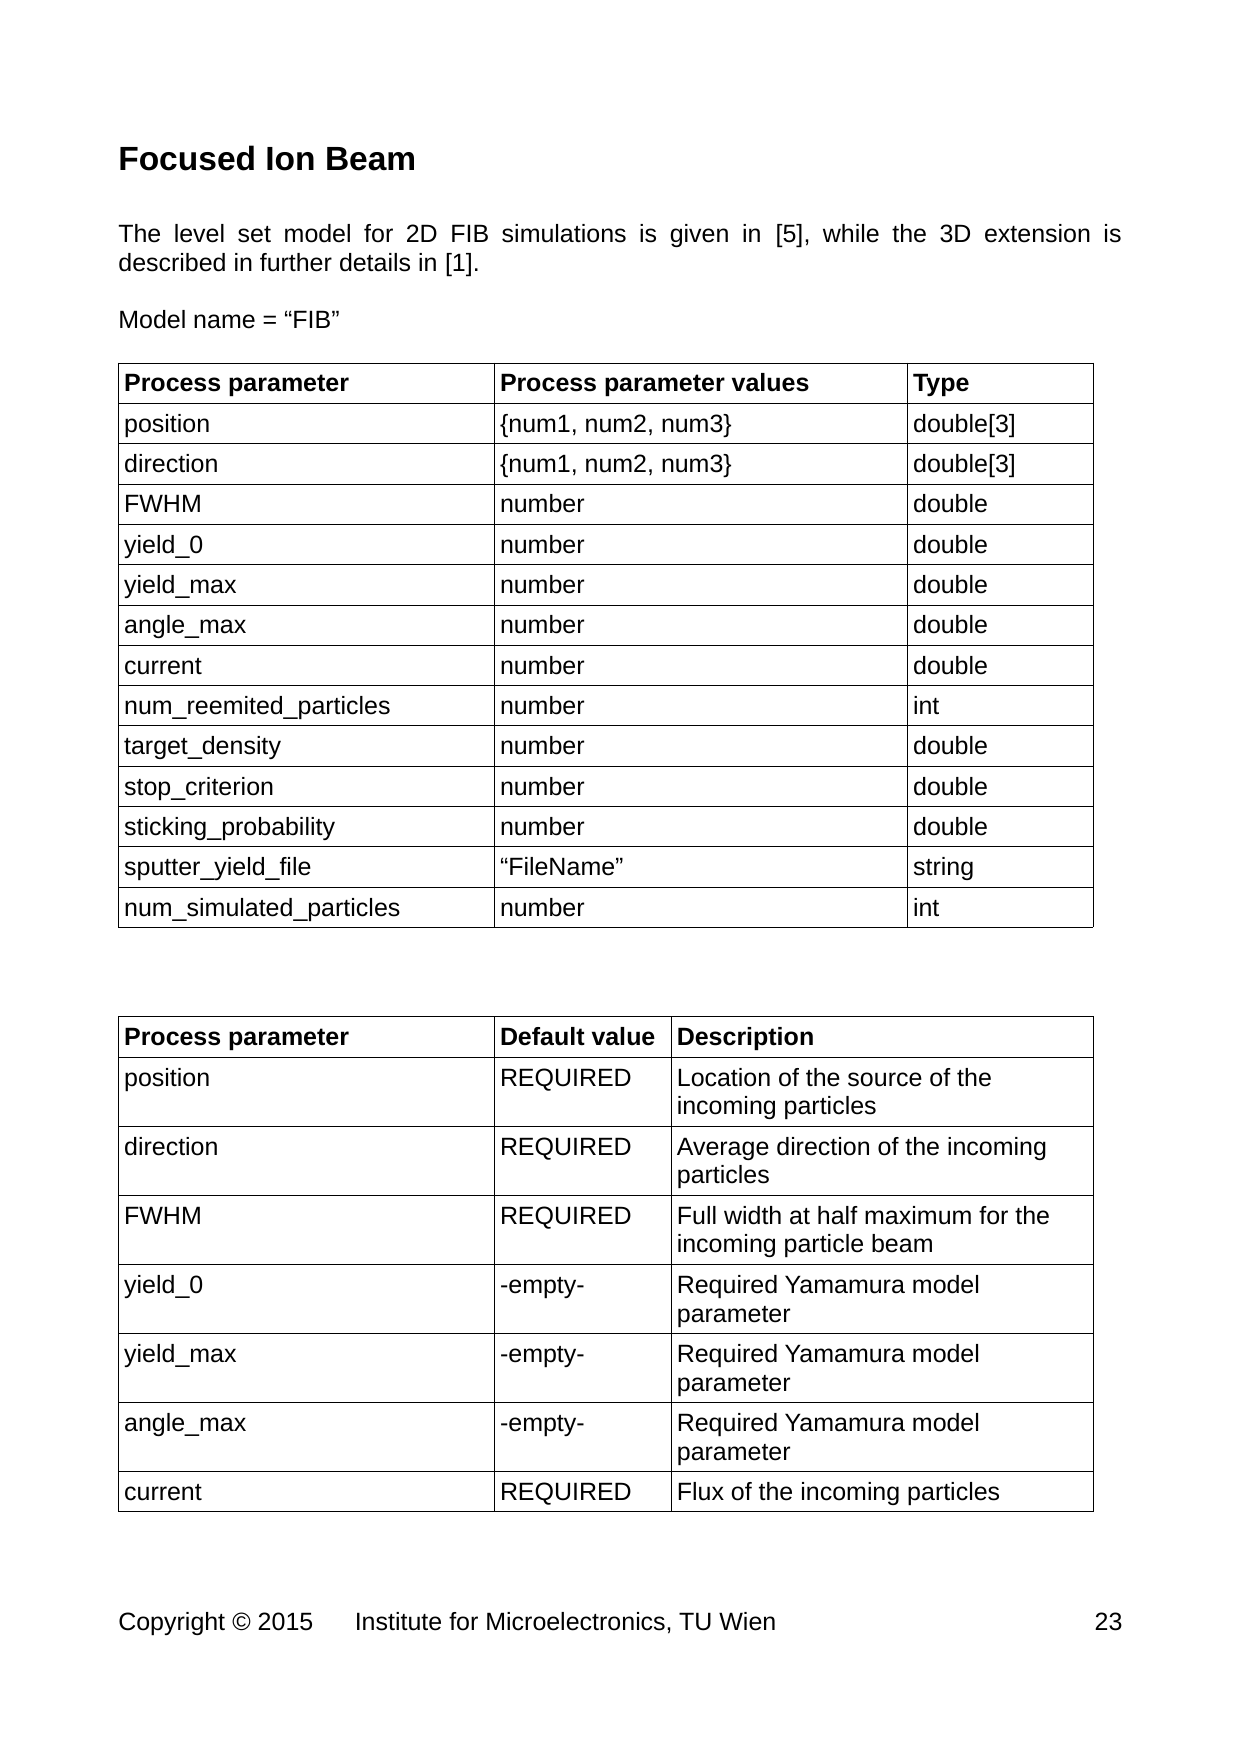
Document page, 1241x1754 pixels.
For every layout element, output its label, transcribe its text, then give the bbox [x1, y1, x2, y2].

table_cell Full width at half maximum for the incoming particle beam [672, 1196, 1093, 1264]
table_cell REQUIRED [495, 1196, 671, 1264]
table_cell double[3] [908, 444, 1093, 483]
table_cell number [495, 565, 907, 604]
table_cell direction [119, 1127, 494, 1195]
table_cell Location of the source of the incoming particles [672, 1058, 1093, 1126]
table_cell Required Yamamura model parameter [672, 1403, 1093, 1471]
table_cell angle_max [119, 606, 494, 645]
table_header Process parameter [119, 1017, 494, 1057]
text Model name = “FIB” [118, 305, 1122, 334]
table_header Default value [495, 1017, 671, 1057]
table_cell double[3] [908, 404, 1093, 443]
table_cell {num1, num2, num3} [495, 404, 907, 443]
table_cell string [908, 847, 1093, 887]
table_cell number [495, 807, 907, 846]
table_cell angle_max [119, 1403, 494, 1471]
table_cell Required Yamamura model parameter [672, 1334, 1093, 1402]
table_cell FWHM [119, 1196, 494, 1264]
table_cell target_density [119, 726, 494, 766]
table_cell sticking_probability [119, 807, 494, 846]
subtitle Focused Ion Beam [118, 139, 1122, 178]
table_cell double [908, 807, 1093, 846]
table_cell -empty- [495, 1334, 671, 1402]
table_header Description [672, 1017, 1093, 1057]
table_cell number [495, 606, 907, 645]
table_cell number [495, 525, 907, 564]
table_cell FWHM [119, 485, 494, 524]
table_cell “FileName” [495, 847, 907, 887]
table_cell double [908, 726, 1093, 766]
table_cell double [908, 606, 1093, 645]
table_cell Average direction of the incoming particles [672, 1127, 1093, 1195]
table_header Type [908, 364, 1093, 403]
table_cell position [119, 1058, 494, 1126]
table_cell double [908, 767, 1093, 806]
table_cell number [495, 686, 907, 725]
table_cell yield_0 [119, 525, 494, 564]
table_cell direction [119, 444, 494, 483]
table_cell position [119, 404, 494, 443]
table_cell current [119, 1472, 494, 1511]
table_cell number [495, 485, 907, 524]
text The level set model for 2D FIB simulations is given in [5], while the 3D extension is described in further details in [1]. [118, 219, 1122, 276]
table_cell number [495, 888, 907, 927]
table_cell number [495, 646, 907, 685]
table_cell num_reemited_particles [119, 686, 494, 725]
table_cell Flux of the incoming particles [672, 1472, 1093, 1511]
table_cell double [908, 646, 1093, 685]
table_cell yield_max [119, 565, 494, 604]
table_cell double [908, 565, 1093, 604]
table_cell sputter_yield_file [119, 847, 494, 887]
table_cell REQUIRED [495, 1472, 671, 1511]
table_cell REQUIRED [495, 1058, 671, 1126]
table_cell REQUIRED [495, 1127, 671, 1195]
table_cell number [495, 726, 907, 766]
table_header Process parameter [119, 364, 494, 403]
table_cell int [908, 686, 1093, 725]
table_cell current [119, 646, 494, 685]
table_cell number [495, 767, 907, 806]
table_cell double [908, 525, 1093, 564]
table_cell {num1, num2, num3} [495, 444, 907, 483]
table_cell yield_0 [119, 1265, 494, 1333]
table_cell num_simulated_particles [119, 888, 494, 927]
table_cell double [908, 485, 1093, 524]
table_header Process parameter values [495, 364, 907, 403]
table_cell -empty- [495, 1265, 671, 1333]
table_cell -empty- [495, 1403, 671, 1471]
table_cell int [908, 888, 1093, 927]
table_cell Required Yamamura model parameter [672, 1265, 1093, 1333]
table_cell stop_criterion [119, 767, 494, 806]
table_cell yield_max [119, 1334, 494, 1402]
